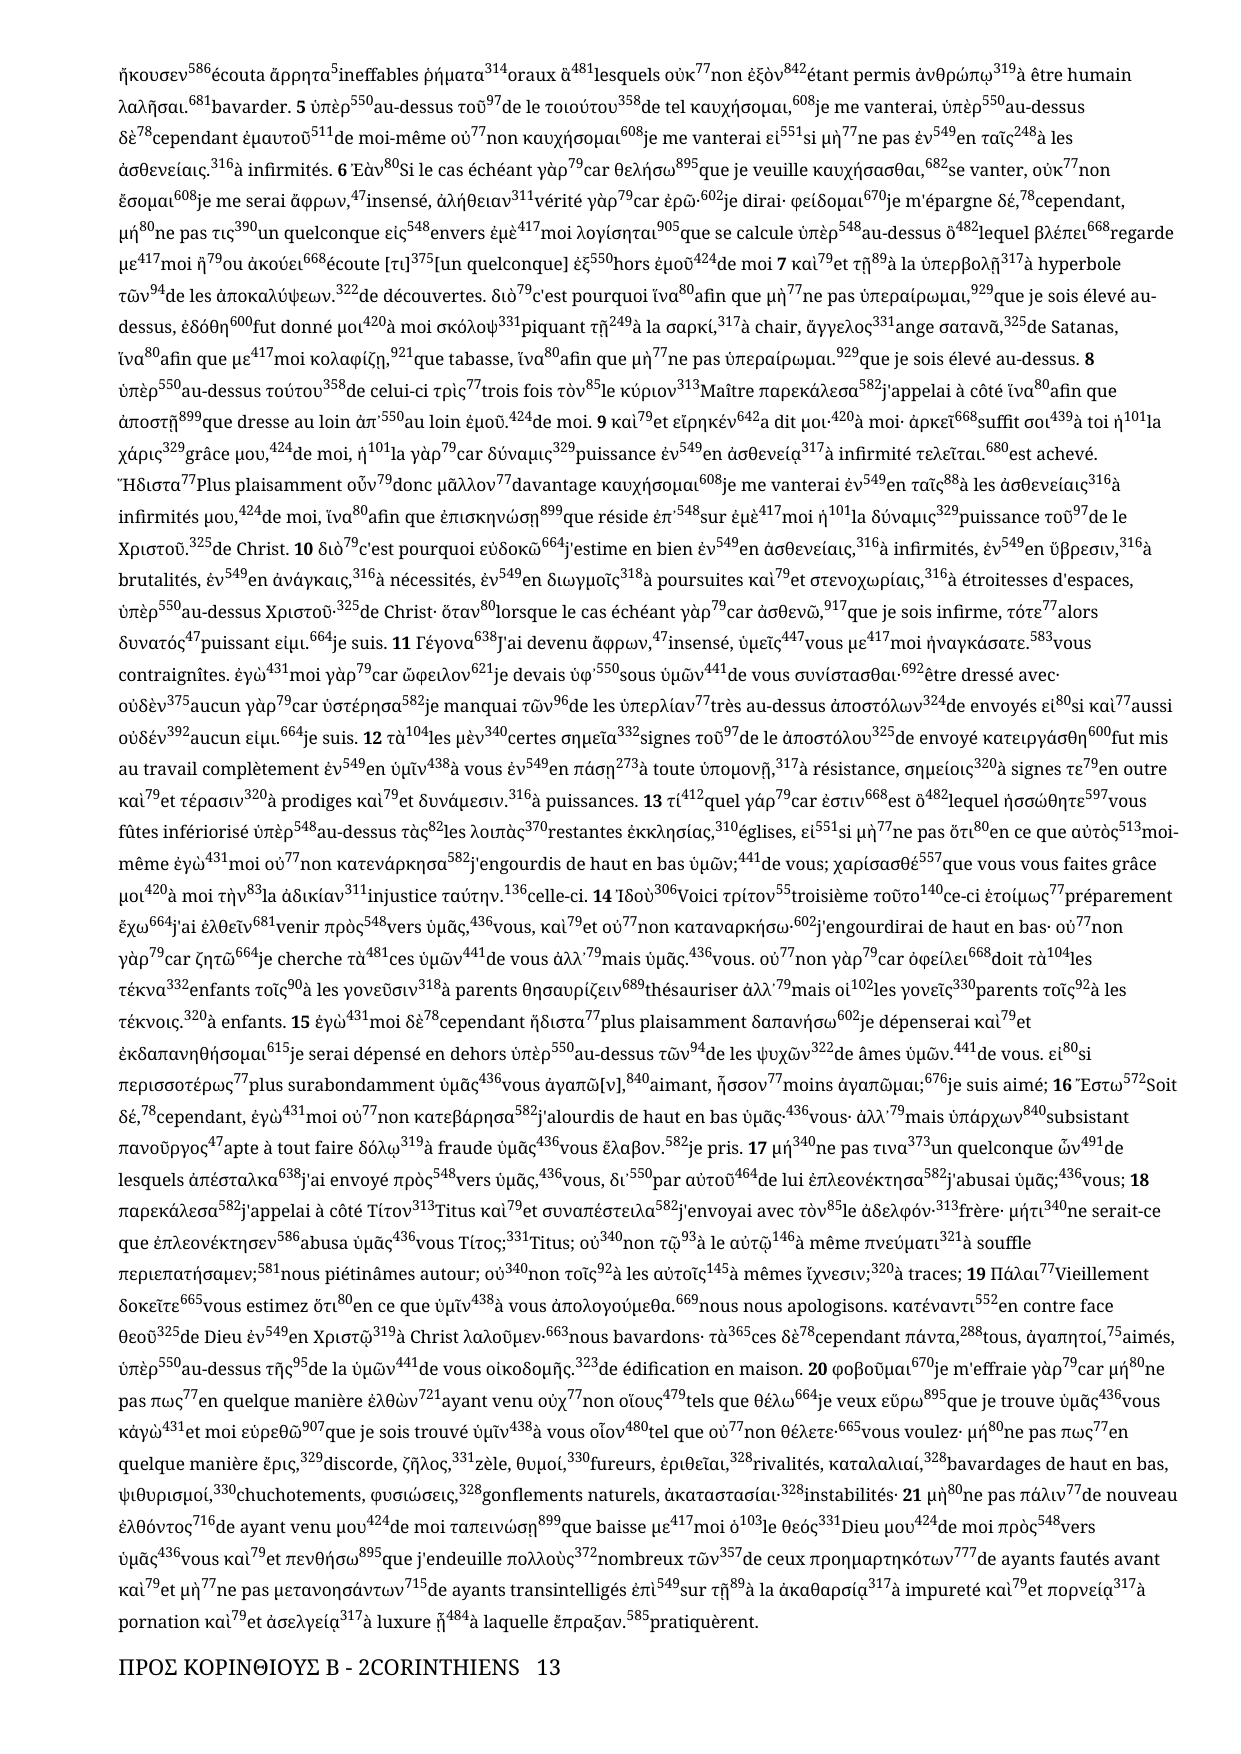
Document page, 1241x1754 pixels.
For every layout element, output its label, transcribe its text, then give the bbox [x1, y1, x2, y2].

text 1 Καυχᾶσθαι690Se vanter δεῖ,668attache de lien, οὐ77non συμφέρον842étant opportun μέν,77certes, ἐλεύσομαι608je me viendrai δὲ78cependant εἰς548envers ὀπτασίας310apparitions καὶ79et ἀποκαλύψεις310découvertes κυρίου.325de Maître. 2 οἶδα638j'ai su ἄνθρωπον313être humain ἐν549en Χριστῷ319à Christ πρὸ550d'avant ἐτῶν326de ans δεκατεσσάρων,192de quatorze, εἴτε79soit ἐν549en σώματι321à corps οὐκ77non οἶδα,638j'ai su, εἴτε79soit ἐκτὸς552extérieurement τοῦ99de le σώματος327de corps οὐκ77non οἶδα,638j'ai su, ὁ103le θεὸς331Dieu οἶδεν,642a su, ἁρπαγέντα744ayant été ravi τὸν85le τοιοῦτον346tel ἕως552jusqu'à ce que τρίτου210de troisième οὐρανοῦ.325de ciel. 3 καὶ79et οἶδα638j'ai su τὸν85le τοιοῦτον138tel ἄνθρωπον,313être humain, εἴτε79soit ἐν549en σώματι321à corps εἴτε79soit χωρὶς552séparément τοῦ99de le σώματος327de corps οὐκ77non οἶδα,638j'ai su, ὁ103le θεὸς331Dieu οἶδεν,642a su, 4 ὅτι80en ce que ἡρπάγη600fut ravi εἰς548envers τὸν85le παράδεισον313paradis καὶ79et ἤκουσεν586écouta ἄρρητα5ineffables ῥήματα314oraux ἃ481lesquels οὐκ77non ἐξὸν842étant permis ἀνθρώπῳ319à être humain λαλῆσαι.681bavarder. 5 ὑπὲρ550au-dessus τοῦ97de le τοιούτου358de tel καυχήσομαι,608je me vanterai, ὑπὲρ550au-dessus δὲ78cependant ἐμαυτοῦ511de moi-même οὐ77non καυχήσομαι608je me vanterai εἰ551si μὴ77ne pas ἐν549en ταῖς248à les ἀσθενείαις.316à infirmités. 6 Ἐὰν80Si le cas échéant γὰρ79car θελήσω895que je veuille καυχήσασθαι,682se vanter, οὐκ77non ἔσομαι608je me serai ἄφρων,47insensé, ἀλήθειαν311vérité γὰρ79car ἐρῶ·602je dirai· φείδομαι670je m'épargne δέ,78cependant, μή80ne pas τις390un quelconque εἰς548envers ἐμὲ417moi λογίσηται905que se calcule ὑπὲρ548au-dessus ὃ482lequel βλέπει668regarde με417moi ἢ79ou ἀκούει668écoute [τι]375[un quelconque] ἐξ550hors ἐμοῦ424de moi 7 καὶ79et τῇ89à la ὑπερβολῇ317à hyperbole τῶν94de les ἀποκαλύψεων.322de découvertes. διὸ79c'est pourquoi ἵνα80afin que μὴ77ne pas ὑπεραίρωμαι,929que je sois élevé au-dessus, ἐδόθη600fut donné μοι420à moi σκόλοψ331piquant τῇ249à la σαρκί,317à chair, ἄγγελος331ange σατανᾶ,325de Satanas, ἵνα80afin que με417moi κολαφίζῃ,921que tabasse, ἵνα80afin que μὴ77ne pas ὑπεραίρωμαι.929que je sois élevé au-dessus. 8 ὑπὲρ550au-dessus τούτου358de celui-ci τρὶς77trois fois τὸν85le κύριον313Maître παρεκάλεσα582j'appelai à côté ἵνα80afin que ἀποστῇ899que dresse au loin ἀπ᾽550au loin ἐμοῦ.424de moi. 9 καὶ79et εἴρηκέν642a dit μοι·420à moi· ἀρκεῖ668suffit σοι439à toi ἡ101la χάρις329grâce μου,424de moi, ἡ101la γὰρ79car δύναμις329puissance ἐν549en ἀσθενείᾳ317à infirmité τελεῖται.680est achevé. Ἥδιστα77Plus plaisamment οὖν79donc μᾶλλον77davantage καυχήσομαι608je me vanterai ἐν549en ταῖς88à les ἀσθενείαις316à infirmités μου,424de moi, ἵνα80afin que ἐπισκηνώσῃ899que réside ἐπ᾽548sur ἐμὲ417moi ἡ101la δύναμις329puissance τοῦ97de le Χριστοῦ.325de Christ. 10 διὸ79c'est pourquoi εὐδοκῶ664j'estime en bien ἐν549en ἀσθενείαις,316à infirmités, ἐν549en ὕβρεσιν,316à brutalités, ἐν549en ἀνάγκαις,316à nécessités, ἐν549en διωγμοῖς318à poursuites καὶ79et στενοχωρίαις,316à étroitesses d'espaces, ὑπὲρ550au-dessus Χριστοῦ·325de Christ· ὅταν80lorsque le cas échéant γὰρ79car ἀσθενῶ,917que je sois infirme, τότε77alors δυνατός47puissant εἰμι.664je suis. 11 Γέγονα638J'ai devenu ἄφρων,47insensé, ὑμεῖς447vous με417moi ἠναγκάσατε.583vous contraignîtes. ἐγὼ431moi γὰρ79car ὤφειλον621je devais ὑφ᾽550sous ὑμῶν441de vous συνίστασθαι·692être dressé avec· οὐδὲν375aucun γὰρ79car ὑστέρησα582je manquai τῶν96de les ὑπερλίαν77très au-dessus ἀποστόλων324de envoyés εἰ80si καὶ77aussi οὐδέν392aucun εἰμι.664je suis. 12 τὰ104les μὲν340certes σημεῖα332signes τοῦ97de le ἀποστόλου325de envoyé κατειργάσθη600fut mis au travail complètement ἐν549en ὑμῖν438à vous ἐν549en πάσῃ273à toute ὑπομονῇ,317à résistance, σημείοις320à signes τε79en outre καὶ79et τέρασιν320à prodiges καὶ79et δυνάμεσιν.316à puissances. 13 τί412quel γάρ79car ἐστιν668est ὃ482lequel ἡσσώθητε597vous fûtes infériorisé ὑπὲρ548au-dessus τὰς82les λοιπὰς370restantes ἐκκλησίας,310églises, εἰ551si μὴ77ne pas ὅτι80en ce que αὐτὸς513moi-même ἐγὼ431moi οὐ77non κατενάρκησα582j'engourdis de haut en bas ὑμῶν;441de vous; χαρίσασθέ557que vous vous faites grâce μοι420à moi τὴν83la ἀδικίαν311injustice ταύτην.136celle-ci. 14 Ἰδοὺ306Voici τρίτον55troisième τοῦτο140ce-ci ἑτοίμως77préparement ἔχω664j'ai ἐλθεῖν681venir πρὸς548vers ὑμᾶς,436vous, καὶ79et οὐ77non καταναρκήσω·602j'engourdirai de haut en bas· οὐ77non γὰρ79car ζητῶ664je cherche τὰ481ces ὑμῶν441de vous ἀλλ᾽79mais ὑμᾶς.436vous. οὐ77non γὰρ79car ὀφείλει668doit τὰ104les τέκνα332enfants τοῖς90à les γονεῦσιν318à parents θησαυρίζειν689thésauriser ἀλλ᾽79mais οἱ102les γονεῖς330parents τοῖς92à les τέκνοις.320à enfants. 15 ἐγὼ431moi δὲ78cependant ἥδιστα77plus plaisamment δαπανήσω602je dépenserai καὶ79et ἐκδαπανηθήσομαι615je serai dépensé en dehors ὑπὲρ550au-dessus τῶν94de les ψυχῶν322de âmes ὑμῶν.441de vous. εἰ80si περισσοτέρως77plus surabondamment ὑμᾶς436vous ἀγαπῶ[ν],840aimant, ἧσσον77moins ἀγαπῶμαι;676je suis aimé; 16 Ἔστω572Soit δέ,78cependant, ἐγὼ431moi οὐ77non κατεβάρησα582j'alourdis de haut en bas ὑμᾶς·436vous· ἀλλ᾽79mais ὑπάρχων840subsistant πανοῦργος47apte à tout faire δόλῳ319à fraude ὑμᾶς436vous ἔλαβον.582je pris. 17 μή340ne pas τινα373un quelconque ὧν491de lesquels ἀπέσταλκα638j'ai envoyé πρὸς548vers ὑμᾶς,436vous, δι᾽550par αὐτοῦ464de lui ἐπλεονέκτησα582j'abusai ὑμᾶς;436vous; 18 παρεκάλεσα582j'appelai à côté Τίτον313Titus καὶ79et συναπέστειλα582j'envoyai avec τὸν85le ἀδελφόν·313frère· μήτι340ne serait-ce que ἐπλεονέκτησεν586abusa ὑμᾶς436vous Τίτος;331Titus; οὐ340non τῷ93à le αὐτῷ146à même πνεύματι321à souffle περιεπατήσαμεν;581nous piétinâmes autour; οὐ340non τοῖς92à les αὐτοῖς145à mêmes ἴχνεσιν;320à traces; 19 Πάλαι77Vieillement δοκεῖτε665vous estimez ὅτι80en ce que ὑμῖν438à vous ἀπολογούμεθα.669nous nous apologisons. κατέναντι552en contre face θεοῦ325de Dieu ἐν549en Χριστῷ319à Christ λαλοῦμεν·663nous bavardons· τὰ365ces δὲ78cependant πάντα,288tous, ἀγαπητοί,75aimés, ὑπὲρ550au-dessus τῆς95de la ὑμῶν441de vous οἰκοδομῆς.323de édification en maison. 20 φοβοῦμαι670je m'effraie γὰρ79car μή80ne pas πως77en quelque manière ἐλθὼν721ayant venu οὐχ77non οἵους479tels que θέλω664je veux εὕρω895que je trouve ὑμᾶς436vous κἀγὼ431et moi εὑρεθῶ907que je sois trouvé ὑμῖν438à vous οἷον480tel que οὐ77non θέλετε·665vous voulez· μή80ne pas πως77en quelque manière ἔρις,329discorde, ζῆλος,331zèle, θυμοί,330fureurs, ἐριθεῖαι,328rivalités, καταλαλιαί,328bavardages de haut en bas, ψιθυρισμοί,330chuchotements, φυσιώσεις,328gonflements naturels, ἀκαταστασίαι·328instabilités· 21 μὴ80ne pas πάλιν77de nouveau ἐλθόντος716de ayant venu μου424de moi ταπεινώσῃ899que baisse με417moi ὁ103le θεός331Dieu μου424de moi πρὸς548vers ὑμᾶς436vous καὶ79et πενθήσω895que j'endeuille πολλοὺς372nombreux τῶν357de ceux προημαρτηκότων777de ayants fautés avant καὶ79et μὴ77ne pas μετανοησάντων715de ayants transintelligés ἐπὶ549sur τῇ89à la ἀκαθαρσίᾳ317à impureté καὶ79et πορνείᾳ317à pornation καὶ79et ἀσελγείᾳ317à luxure ᾗ484à laquelle ἔπραξαν.585pratiquèrent. [118, 59, 1181, 1633]
text ΠΡΟΣ ΚΟΡΙΝΘΙΟΥΣ Β - 2CORINTHIENS 13 [118, 1652, 1181, 1682]
